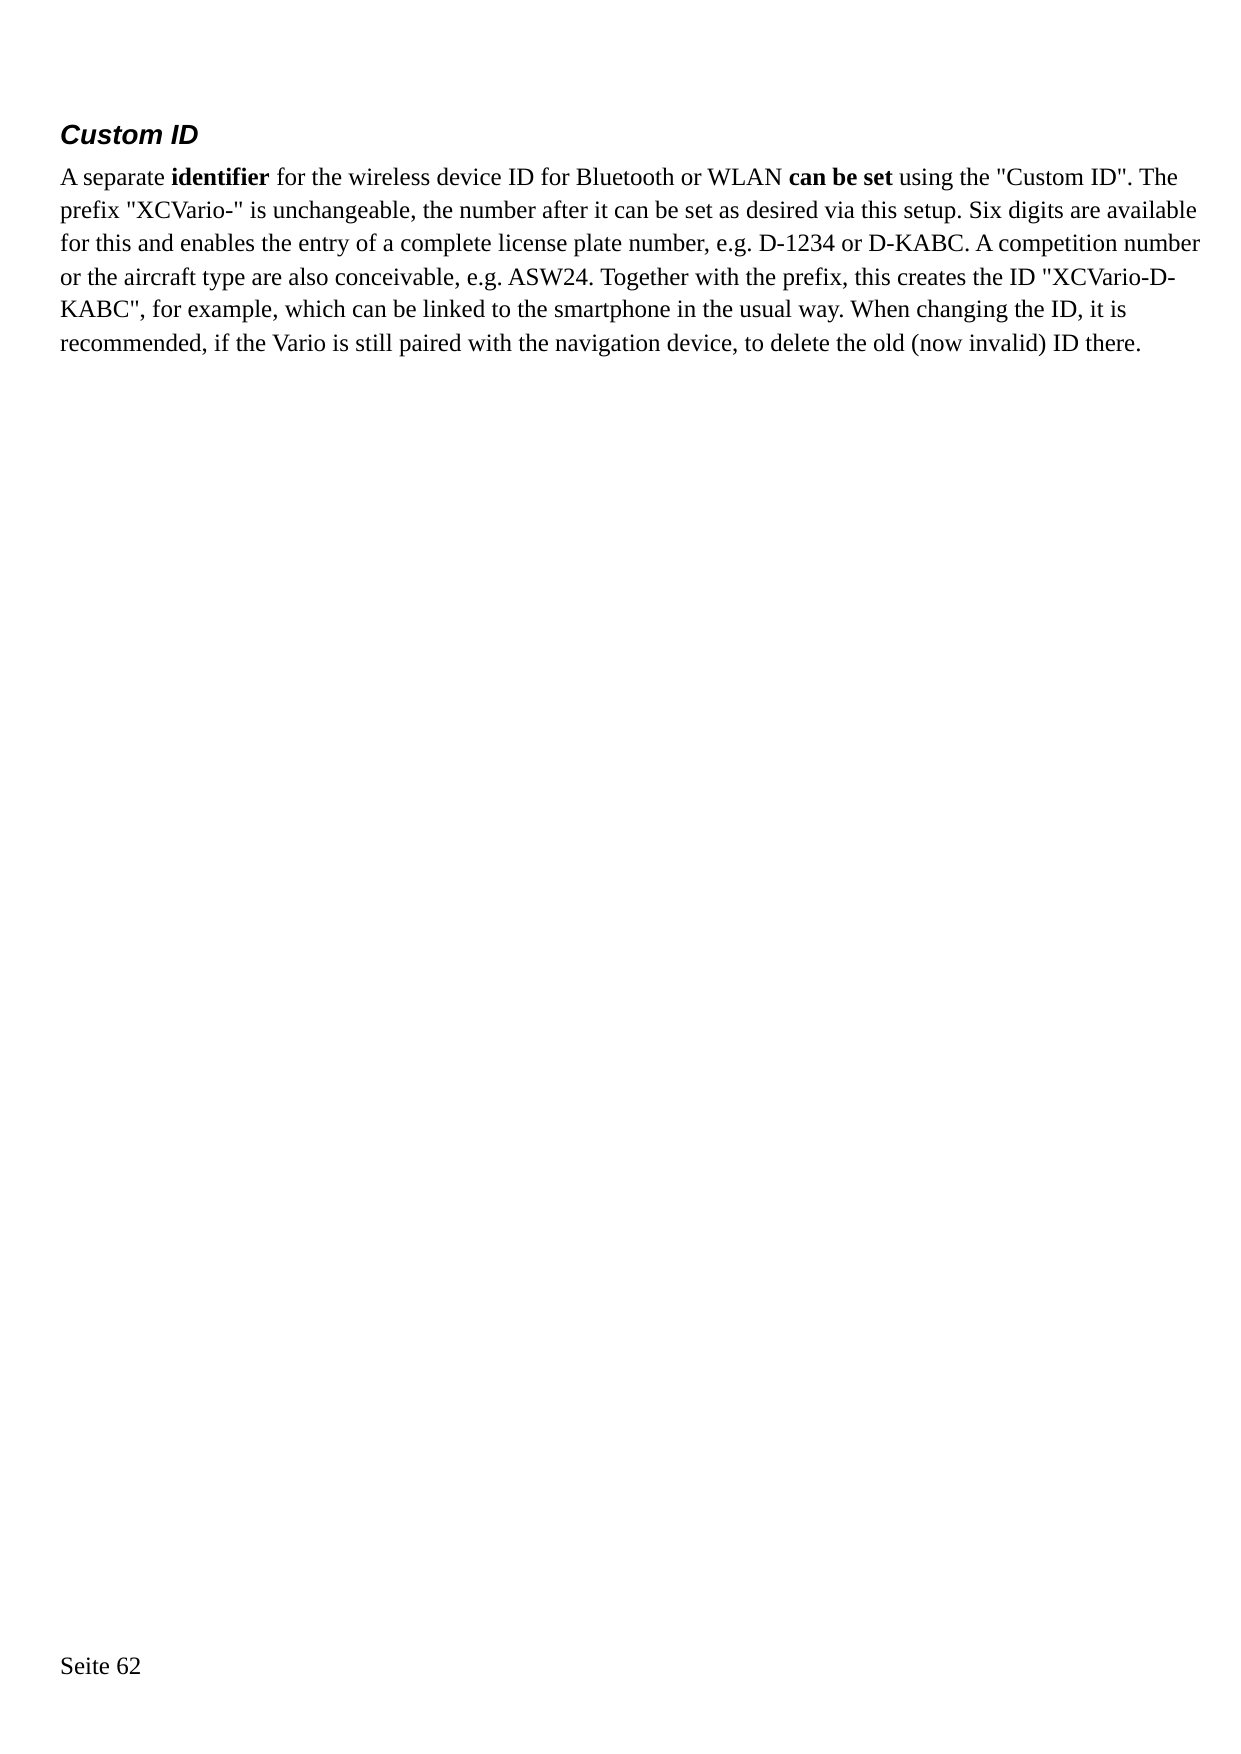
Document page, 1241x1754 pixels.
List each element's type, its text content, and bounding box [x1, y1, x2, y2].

subtitle Custom ID [60, 118, 1207, 150]
text A separate identifier for the wireless device ID for Bluetooth or WLAN can be set using the "Custom ID". The prefix "XCVario-" is unchangeable, the number after it can be set as desired via this setup. Six digits are available for this and enables the entry of a complete license plate number, e.g. D-1234 or D-KABC. A competition number or the aircraft type are also conceivable, e.g. ASW24. Together with the prefix, this creates the ID "XCVario-D-KABC", for example, which can be linked to the smartphone in the usual way. When changing the ID, it is recommended, if the Vario is still paired with the navigation device, to delete the old (now invalid) ID there. [60, 162, 1207, 356]
